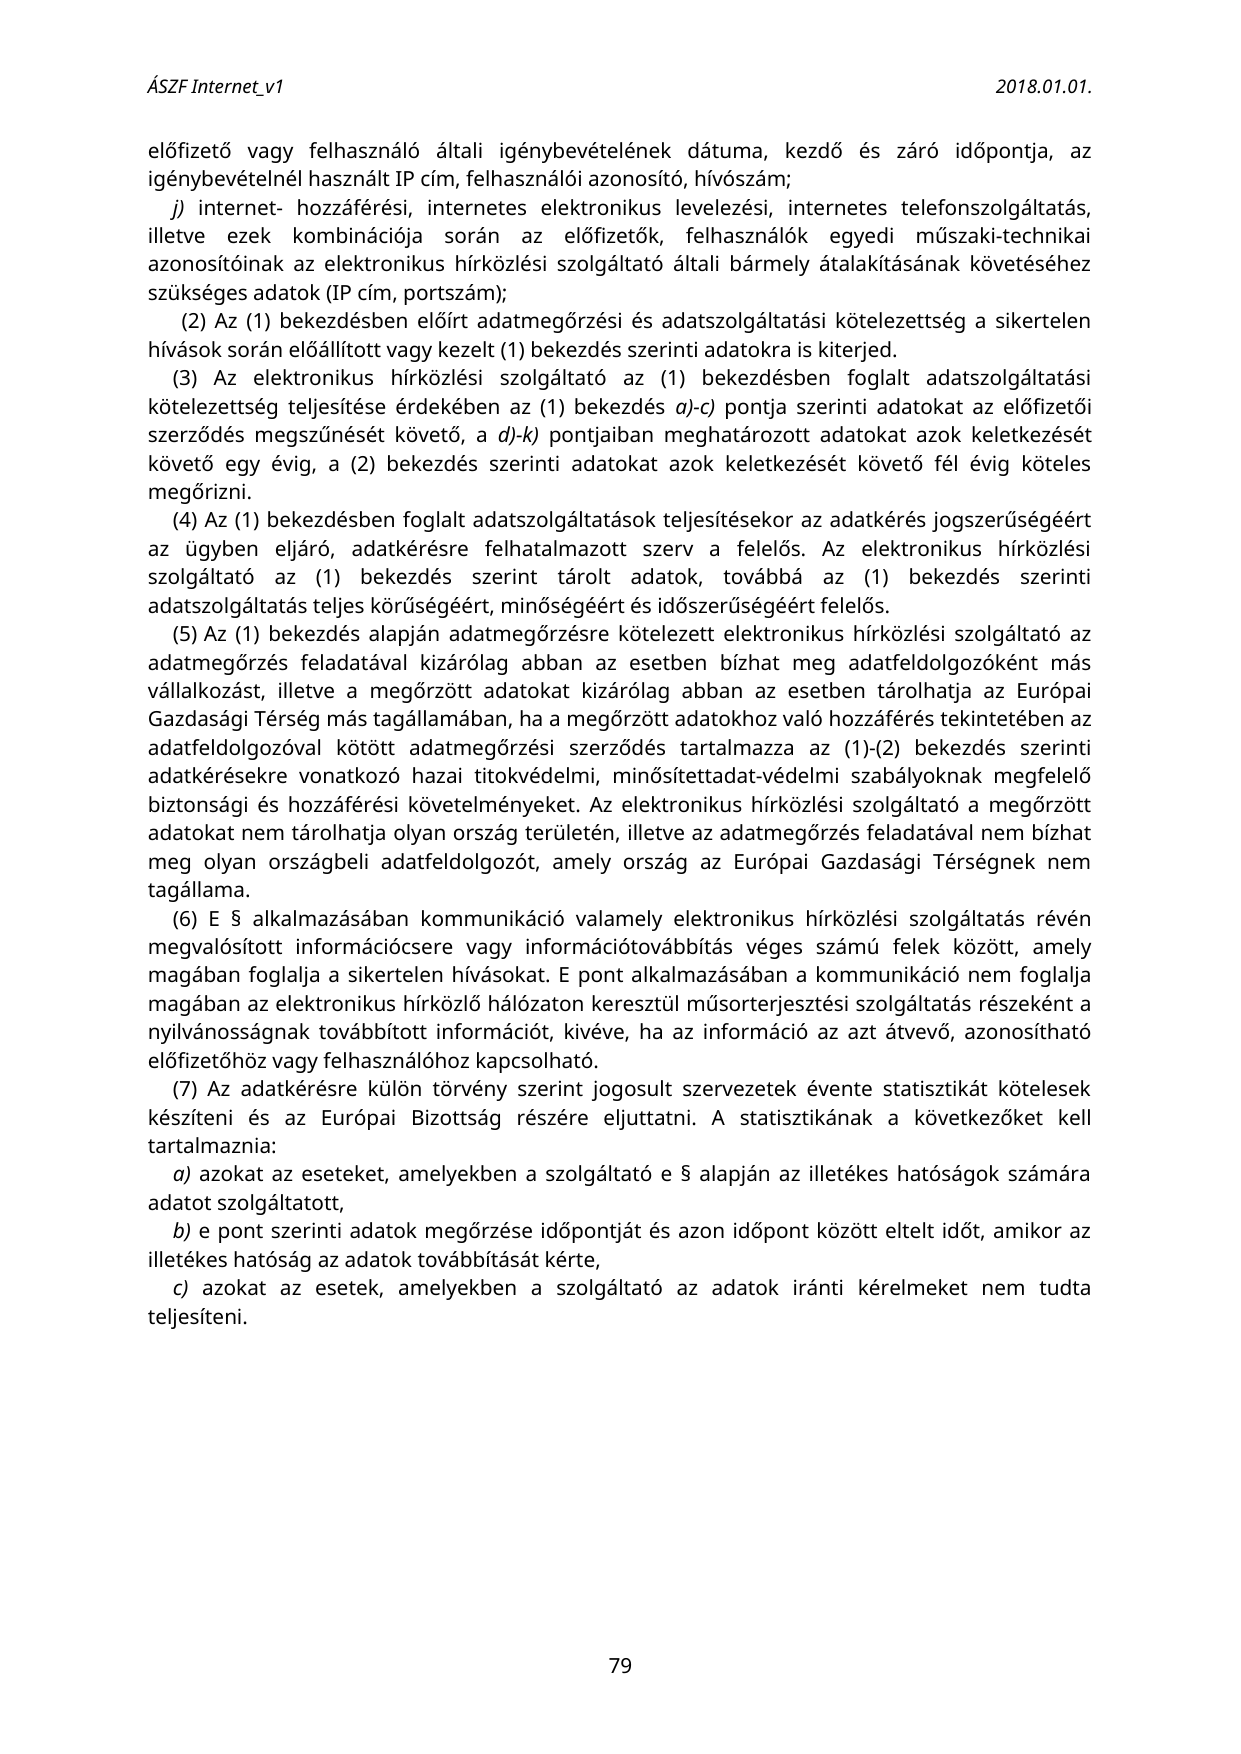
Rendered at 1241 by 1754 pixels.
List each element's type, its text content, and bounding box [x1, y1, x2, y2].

text (2) Az (1) bekezdésben előírt adatmegőrzési és adatszolgáltatási kötelezettség a sikertelen hívások során előállított vagy kezelt (1) bekezdés szerinti adatokra is kiterjed. [148, 306, 1092, 363]
text (4) Az (1) bekezdésben foglalt adatszolgáltatások teljesítésekor az adatkérés jogszerűségéért az ügyben eljáró, adatkérésre felhatalmazott szerv a felelős. Az elektronikus hírközlési szolgáltató az (1) bekezdés szerint tárolt adatok, továbbá az (1) bekezdés szerinti adatszolgáltatás teljes körűségéért, minőségéért és időszerűségéért felelős. [148, 506, 1092, 619]
text b) e pont szerinti adatok megőrzése időpontját és azon időpont között eltelt időt, amikor az illetékes hatóság az adatok továbbítását kérte, [148, 1216, 1092, 1273]
text j) internet- hozzáférési, internetes elektronikus levelezési, internetes telefonszolgáltatás, illetve ezek kombinációja során az előfizetők, felhasználók egyedi műszaki-technikai azonosítóinak az elektronikus hírközlési szolgáltató általi bármely átalakításának követéséhez szükséges adatok (IP cím, portszám); [148, 193, 1092, 306]
text c) azokat az esetek, amelyekben a szolgáltató az adatok iránti kérelmeket nem tudta teljesíteni. [148, 1273, 1092, 1330]
text (3) Az elektronikus hírközlési szolgáltató az (1) bekezdésben foglalt adatszolgáltatási kötelezettség teljesítése érdekében az (1) bekezdés a)-c) pontja szerinti adatokat az előfizetői szerződés megszűnését követő, a d)-k) pontjaiban meghatározott adatokat azok keletkezését követő egy évig, a (2) bekezdés szerinti adatokat azok keletkezését követő fél évig köteles megőrizni. [148, 363, 1092, 506]
text (6) E § alkalmazásában kommunikáció valamely elektronikus hírközlési szolgáltatás révén megvalósított információcsere vagy információtovábbítás véges számú felek között, amely magában foglalja a sikertelen hívásokat. E pont alkalmazásában a kommunikáció nem foglalja magában az elektronikus hírközlő hálózaton keresztül műsorterjesztési szolgáltatás részeként a nyilvánosságnak továbbított információt, kivéve, ha az információ az azt átvevő, azonosítható előfizetőhöz vagy felhasználóhoz kapcsolható. [148, 904, 1092, 1074]
text a) azokat az eseteket, amelyekben a szolgáltató e § alapján az illetékes hatóságok számára adatot szolgáltatott, [148, 1159, 1092, 1216]
text előfizető vagy felhasználó általi igénybevételének dátuma, kezdő és záró időpontja, az igénybevételnél használt IP cím, felhasználói azonosító, hívószám; [148, 136, 1092, 193]
text (7) Az adatkérésre külön törvény szerint jogosult szervezetek évente statisztikát kötelesek készíteni és az Európai Bizottság részére eljuttatni. A statisztikának a következőket kell tartalmaznia: [148, 1074, 1092, 1159]
text (5) Az (1) bekezdés alapján adatmegőrzésre kötelezett elektronikus hírközlési szolgáltató az adatmegőrzés feladatával kizárólag abban az esetben bízhat meg adatfeldolgozóként más vállalkozást, illetve a megőrzött adatokat kizárólag abban az esetben tárolhatja az Európai Gazdasági Térség más tagállamában, ha a megőrzött adatokhoz való hozzáférés tekintetében az adatfeldolgozóval kötött adatmegőrzési szerződés tartalmazza az (1)-(2) bekezdés szerinti adatkérésekre vonatkozó hazai titokvédelmi, minősítettadat-védelmi szabályoknak megfelelő biztonsági és hozzáférési követelményeket. Az elektronikus hírközlési szolgáltató a megőrzött adatokat nem tárolhatja olyan ország területén, illetve az adatmegőrzés feladatával nem bízhat meg olyan országbeli adatfeldolgozót, amely ország az Európai Gazdasági Térségnek nem tagállama. [148, 619, 1092, 904]
